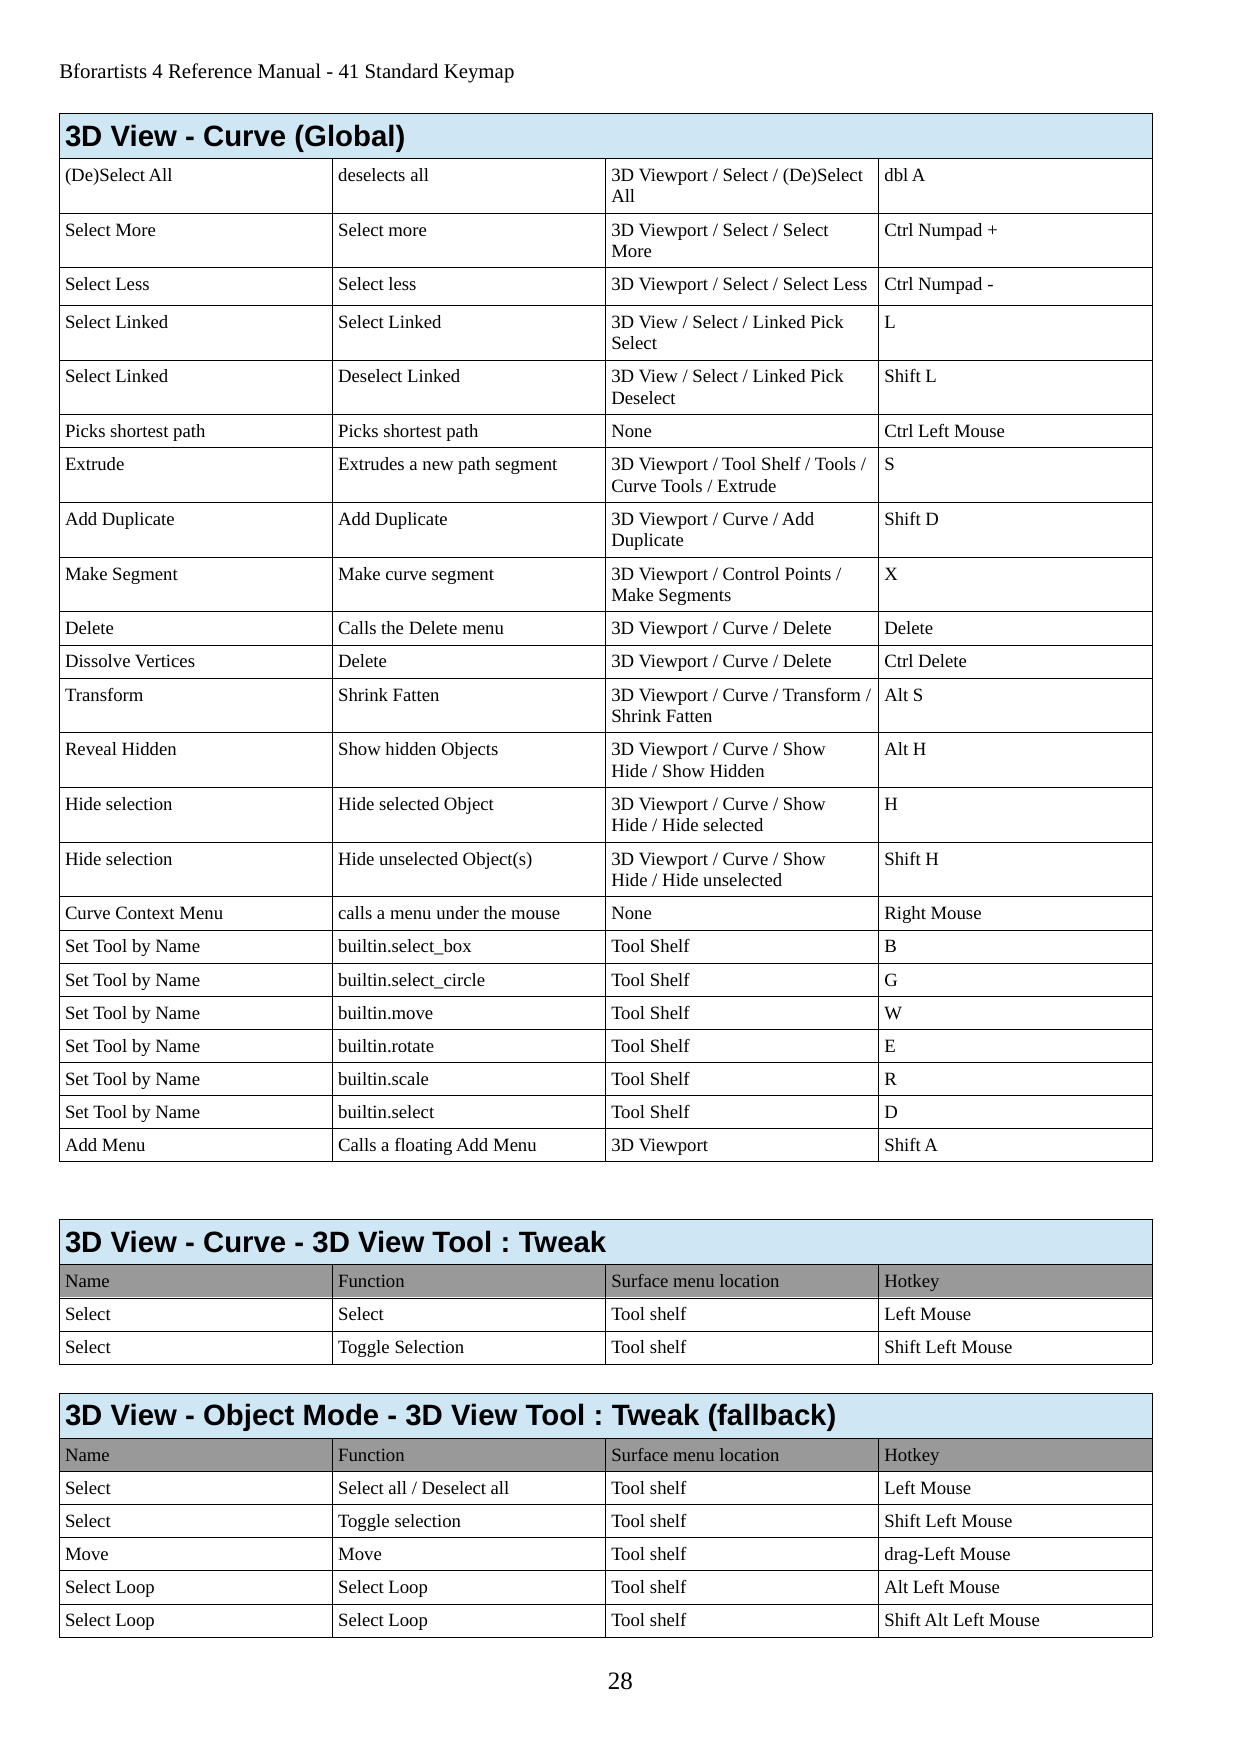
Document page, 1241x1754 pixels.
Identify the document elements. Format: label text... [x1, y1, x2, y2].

table_cell Surface menu location [606, 1439, 878, 1471]
table_cell G [879, 964, 1152, 996]
table_cell deselects all [333, 159, 605, 213]
table_cell Shift L [879, 361, 1152, 414]
table_cell (De)Select All [60, 159, 332, 213]
table_cell 3D Viewport / Curve / Show Hide / Hide unselected [606, 843, 878, 896]
table_cell Tool Shelf [606, 1030, 878, 1062]
table_cell 3D Viewport / Select / (De)Select All [606, 159, 878, 213]
table_cell Hotkey [879, 1265, 1152, 1297]
table_cell Reveal Hidden [60, 733, 332, 787]
table_cell Add Menu [60, 1129, 332, 1161]
table_cell Toggle selection [333, 1505, 605, 1537]
table_cell Hotkey [879, 1439, 1152, 1471]
table_cell builtin.scale [333, 1063, 605, 1095]
table_cell builtin.rotate [333, 1030, 605, 1062]
table_cell Delete [333, 646, 605, 678]
table_cell Ctrl Numpad + [879, 214, 1152, 267]
table_cell None [606, 897, 878, 929]
table_cell Ctrl Numpad - [879, 268, 1152, 305]
table_cell Shift D [879, 503, 1152, 557]
table_cell Select Loop [60, 1571, 332, 1603]
table_cell Tool shelf [606, 1332, 878, 1364]
table_header 3D View - Object Mode - 3D View Tool : Tweak (fallback) [60, 1394, 1152, 1438]
table_cell 3D Viewport / Select / Select Less [606, 268, 878, 305]
table_cell Left Mouse [879, 1472, 1152, 1504]
table_cell Show hidden Objects [333, 733, 605, 787]
table_header 3D View - Curve (Global) [60, 114, 1152, 158]
table_cell Curve Context Menu [60, 897, 332, 929]
table_cell Calls a floating Add Menu [333, 1129, 605, 1161]
table_cell Delete [60, 612, 332, 644]
table_cell Select Loop [333, 1571, 605, 1603]
table_cell Select Linked [333, 306, 605, 359]
table_cell 3D Viewport / Select / Select More [606, 214, 878, 267]
table_cell 3D Viewport / Curve / Transform / Shrink Fatten [606, 679, 878, 732]
table_cell Select less [333, 268, 605, 305]
table_cell Tool Shelf [606, 1096, 878, 1128]
table_cell Tool Shelf [606, 964, 878, 996]
table_cell Right Mouse [879, 897, 1152, 929]
table_cell Select [60, 1505, 332, 1537]
table_cell Set Tool by Name [60, 931, 332, 963]
table_cell Shift Alt Left Mouse [879, 1605, 1152, 1637]
table_cell 3D Viewport / Tool Shelf / Tools / Curve Tools / Extrude [606, 448, 878, 502]
table_cell 3D Viewport / Curve / Add Duplicate [606, 503, 878, 557]
table_cell E [879, 1030, 1152, 1062]
table_cell None [606, 415, 878, 447]
table_cell S [879, 448, 1152, 502]
table_cell Alt Left Mouse [879, 1571, 1152, 1603]
table_cell Shift H [879, 843, 1152, 896]
table_cell builtin.move [333, 997, 605, 1029]
table_cell Ctrl Delete [879, 646, 1152, 678]
table_cell X [879, 558, 1152, 611]
table_cell Shift Left Mouse [879, 1332, 1152, 1364]
table_cell Ctrl Left Mouse [879, 415, 1152, 447]
table_cell Picks shortest path [60, 415, 332, 447]
table_cell 3D Viewport / Curve / Delete [606, 646, 878, 678]
table_cell Move [333, 1538, 605, 1570]
table_cell Make curve segment [333, 558, 605, 611]
table_cell Set Tool by Name [60, 1030, 332, 1062]
table_cell Add Duplicate [333, 503, 605, 557]
table_cell Shift Left Mouse [879, 1505, 1152, 1537]
table_cell Alt S [879, 679, 1152, 732]
table_cell Name [60, 1439, 332, 1471]
table_cell Hide unselected Object(s) [333, 843, 605, 896]
table_cell Picks shortest path [333, 415, 605, 447]
table_cell builtin.select_box [333, 931, 605, 963]
table_cell Make Segment [60, 558, 332, 611]
table_cell L [879, 306, 1152, 359]
table_cell W [879, 997, 1152, 1029]
table_cell 3D Viewport / Curve / Show Hide / Hide selected [606, 788, 878, 842]
table_cell Function [333, 1439, 605, 1471]
table_cell Set Tool by Name [60, 1096, 332, 1128]
table_cell Select [60, 1472, 332, 1504]
table_cell Select [60, 1299, 332, 1331]
table_header 3D View - Curve - 3D View Tool : Tweak [60, 1220, 1152, 1264]
table_cell Tool shelf [606, 1571, 878, 1603]
table_cell Select [60, 1332, 332, 1364]
table_cell Set Tool by Name [60, 1063, 332, 1095]
table_cell Select all / Deselect all [333, 1472, 605, 1504]
table_cell Select more [333, 214, 605, 267]
table_cell Extrude [60, 448, 332, 502]
table_cell calls a menu under the mouse [333, 897, 605, 929]
table_cell R [879, 1063, 1152, 1095]
table_cell Name [60, 1265, 332, 1297]
table_cell 3D View / Select / Linked Pick Select [606, 306, 878, 359]
table_cell Move [60, 1538, 332, 1570]
table_cell Function [333, 1265, 605, 1297]
table_cell Left Mouse [879, 1299, 1152, 1331]
table_cell Select Loop [333, 1605, 605, 1637]
table_cell Set Tool by Name [60, 964, 332, 996]
table_cell 3D Viewport / Curve / Delete [606, 612, 878, 644]
table_cell Tool Shelf [606, 931, 878, 963]
table_cell Hide selection [60, 788, 332, 842]
table_cell Shift A [879, 1129, 1152, 1161]
table_cell Toggle Selection [333, 1332, 605, 1364]
table_cell 3D Viewport / Curve / Show Hide / Show Hidden [606, 733, 878, 787]
table_cell Tool shelf [606, 1472, 878, 1504]
table_cell Set Tool by Name [60, 997, 332, 1029]
table_cell Tool Shelf [606, 1063, 878, 1095]
table_cell Tool shelf [606, 1505, 878, 1537]
table_cell Extrudes a new path segment [333, 448, 605, 502]
table_cell Select Linked [60, 361, 332, 414]
table_cell Dissolve Vertices [60, 646, 332, 678]
table_cell builtin.select [333, 1096, 605, 1128]
table_cell Hide selected Object [333, 788, 605, 842]
table_cell Select Less [60, 268, 332, 305]
table_cell Calls the Delete menu [333, 612, 605, 644]
table_cell Alt H [879, 733, 1152, 787]
table_cell Transform [60, 679, 332, 732]
table_cell B [879, 931, 1152, 963]
table_cell Hide selection [60, 843, 332, 896]
table_cell 3D Viewport / Control Points / Make Segments [606, 558, 878, 611]
table_cell Tool shelf [606, 1605, 878, 1637]
table_cell Select [333, 1299, 605, 1331]
table_cell builtin.select_circle [333, 964, 605, 996]
table_cell Tool shelf [606, 1299, 878, 1331]
table_cell drag-Left Mouse [879, 1538, 1152, 1570]
table_cell 3D View / Select / Linked Pick Deselect [606, 361, 878, 414]
table_cell Surface menu location [606, 1265, 878, 1297]
table_cell Delete [879, 612, 1152, 644]
table_cell D [879, 1096, 1152, 1128]
table_cell 3D Viewport [606, 1129, 878, 1161]
table_cell Deselect Linked [333, 361, 605, 414]
table_cell Select More [60, 214, 332, 267]
table_cell Select Loop [60, 1605, 332, 1637]
table_cell Select Linked [60, 306, 332, 359]
table_cell H [879, 788, 1152, 842]
table_cell Tool Shelf [606, 997, 878, 1029]
table_cell Add Duplicate [60, 503, 332, 557]
table_cell Tool shelf [606, 1538, 878, 1570]
table_cell Shrink Fatten [333, 679, 605, 732]
table_cell dbl A [879, 159, 1152, 213]
